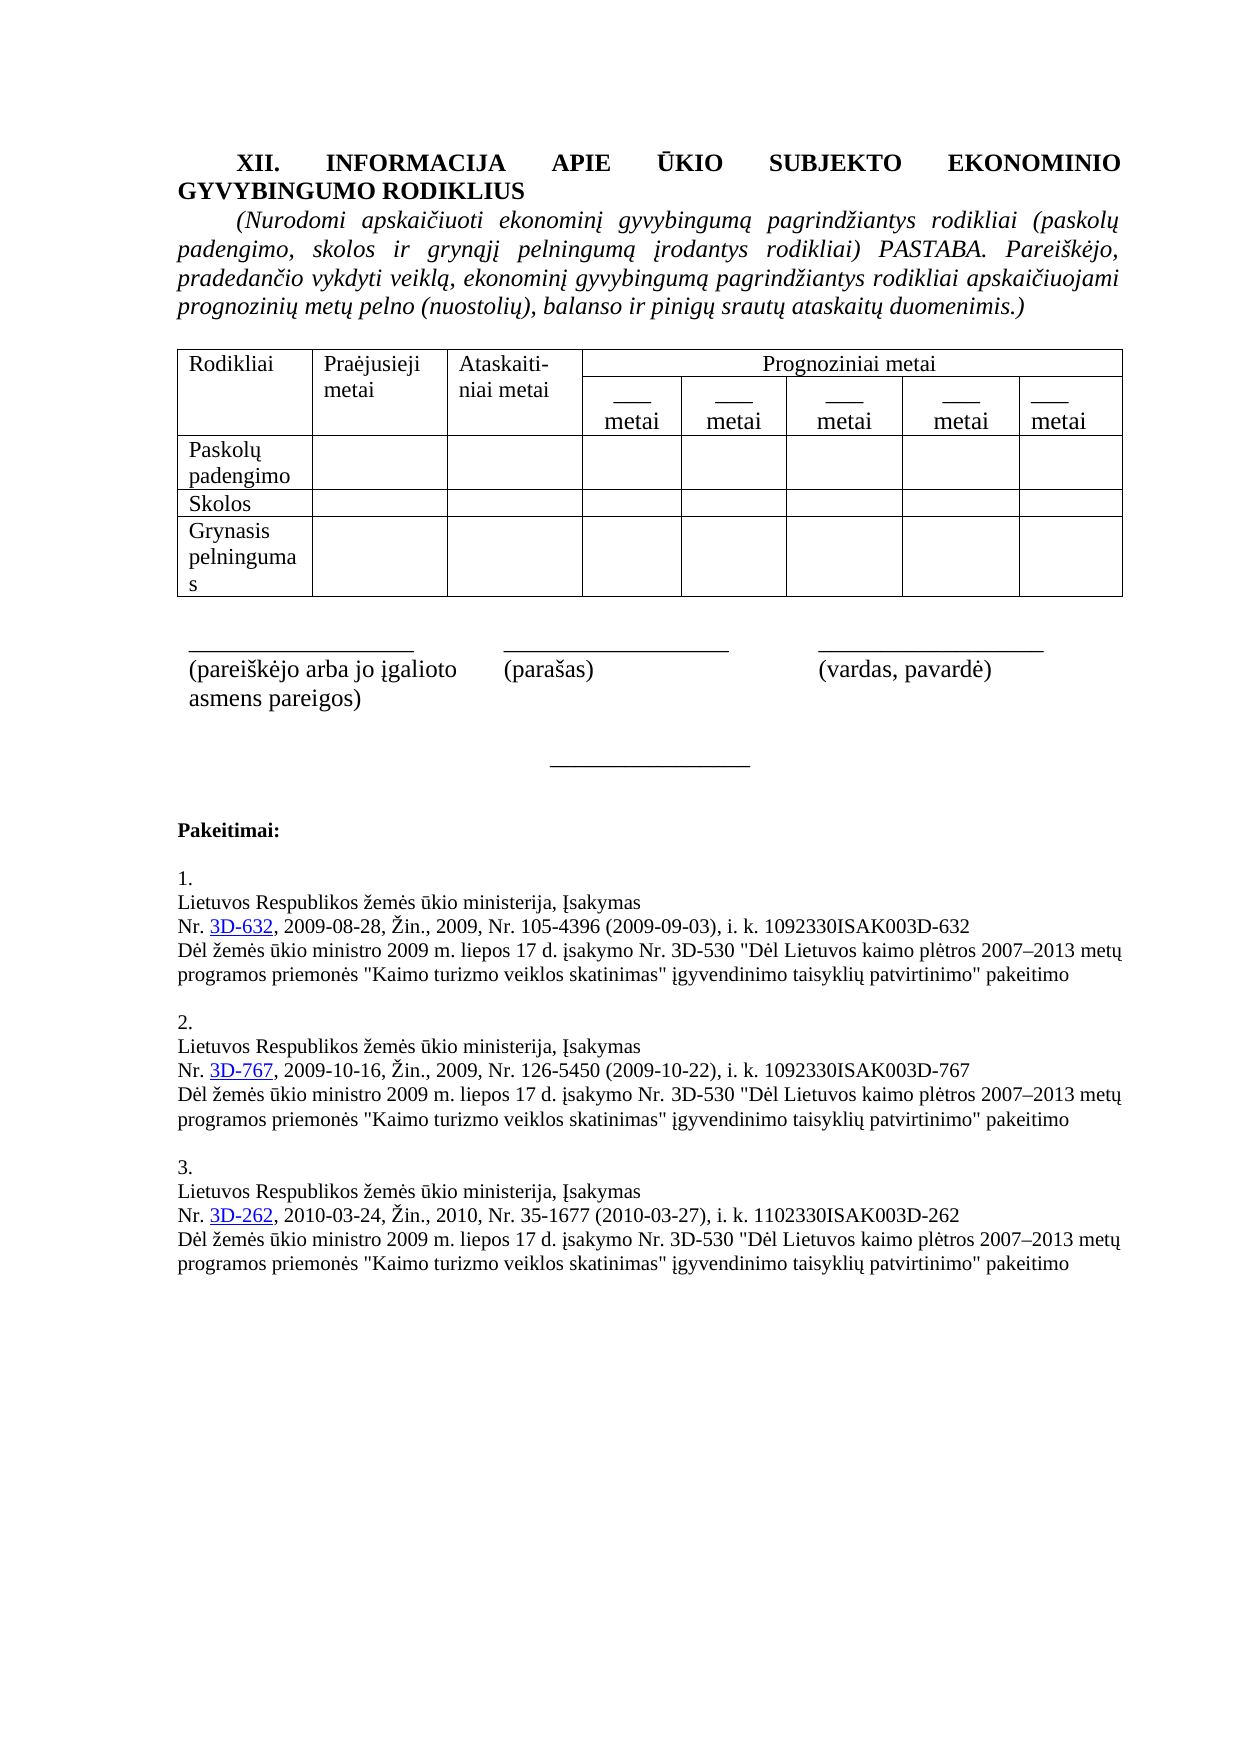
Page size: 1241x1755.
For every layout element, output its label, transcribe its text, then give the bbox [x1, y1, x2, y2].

text 2. [177, 1010, 1122, 1034]
table_cell ___ metai [682, 377, 786, 435]
table_header Rodikliai [178, 350, 312, 435]
table_header Ataskaiti-niai metai [448, 350, 582, 435]
table_cell [903, 436, 1019, 488]
table_cell [682, 490, 786, 516]
table_cell [313, 436, 447, 488]
table_header __________________ (pareiškėjo arba jo įgalioto asmens pareigos) [177, 626, 492, 712]
table_cell [313, 517, 447, 596]
table_cell [682, 436, 786, 488]
text 1. [177, 866, 1122, 890]
text Dėl žemės ūkio ministro 2009 m. liepos 17 d. įsakymo Nr. 3D-530 "Dėl Lietuvos kaimo plėtros 2007–2013 metų programos priemonės "Kaimo turizmo veiklos skatinimas" įgyvendinimo taisyklių patvirtinimo" pakeitimo [177, 1227, 1122, 1275]
table_cell Skolos [178, 490, 312, 516]
table_cell [583, 517, 681, 596]
text (Nurodomi apskaičiuoti ekonominį gyvybingumą pagrindžiantys rodikliai (paskolų padengimo, skolos ir grynąjį pelningumą įrodantys rodikliai) PASTABA. Pareiškėjo, pradedančio vykdyti veiklą, ekonominį gyvybingumą pagrindžiantys rodikliai apskaičiuojami prognozinių metų pelno (nuostolių), balanso ir pinigų srautų ataskaitų duomenimis.) [177, 205, 1122, 320]
text Dėl žemės ūkio ministro 2009 m. liepos 17 d. įsakymo Nr. 3D-530 "Dėl Lietuvos kaimo plėtros 2007–2013 metų programos priemonės "Kaimo turizmo veiklos skatinimas" įgyvendinimo taisyklių patvirtinimo" pakeitimo [177, 938, 1122, 986]
table_cell [1020, 436, 1122, 488]
table_cell ___ metai [787, 377, 902, 435]
text Lietuvos Respublikos žemės ūkio ministerija, Įsakymas [177, 890, 1122, 914]
table_cell [787, 436, 902, 488]
table_cell Grynasis pelningumas [178, 517, 312, 596]
table_header __________________ (parašas) [492, 626, 807, 712]
table_cell Paskolų padengimo [178, 436, 312, 488]
text Lietuvos Respublikos žemės ūkio ministerija, Įsakymas [177, 1179, 1122, 1203]
text Lietuvos Respublikos žemės ūkio ministerija, Įsakymas [177, 1034, 1122, 1058]
table_cell ___ metai [903, 377, 1019, 435]
table_cell [583, 490, 681, 516]
table_cell [313, 490, 447, 516]
text 3. [177, 1154, 1122, 1179]
table_header Prognoziniai metai [583, 350, 1122, 376]
table_cell ___ metai [1020, 377, 1122, 435]
table_header __________________ (vardas, pavardė) [807, 626, 1122, 712]
text Nr. 3D-767, 2009-10-16, Žin., 2009, Nr. 126-5450 (2009-10-22), i. k. 1092330ISAK003D-767 [177, 1058, 1122, 1082]
text Nr. 3D-632, 2009-08-28, Žin., 2009, Nr. 105-4396 (2009-09-03), i. k. 1092330ISAK003D-632 [177, 914, 1122, 938]
table_cell [448, 436, 582, 488]
table_cell [1020, 490, 1122, 516]
text Dėl žemės ūkio ministro 2009 m. liepos 17 d. įsakymo Nr. 3D-530 "Dėl Lietuvos kaimo plėtros 2007–2013 metų programos priemonės "Kaimo turizmo veiklos skatinimas" įgyvendinimo taisyklių patvirtinimo" pakeitimo [177, 1082, 1122, 1131]
text Pakeitimai: [177, 818, 1122, 842]
table_cell ___ metai [583, 377, 681, 435]
table_cell [787, 490, 902, 516]
table_cell [1020, 517, 1122, 596]
table_cell [903, 517, 1019, 596]
table_cell [448, 490, 582, 516]
text XII. INFORMACIJA APIE ŪKIO SUBJEKTO EKONOMINIO GYVYBINGUMO RODIKLIUS [177, 148, 1122, 205]
table_header Praėjusieji metai [313, 350, 447, 435]
table_cell [682, 517, 786, 596]
table_cell [903, 490, 1019, 516]
table_cell [448, 517, 582, 596]
text Nr. 3D-262, 2010-03-24, Žin., 2010, Nr. 35-1677 (2010-03-27), i. k. 1102330ISAK003D-262 [177, 1203, 1122, 1227]
table_cell [583, 436, 681, 488]
text ________________ [177, 741, 1122, 769]
table_cell [787, 517, 902, 596]
